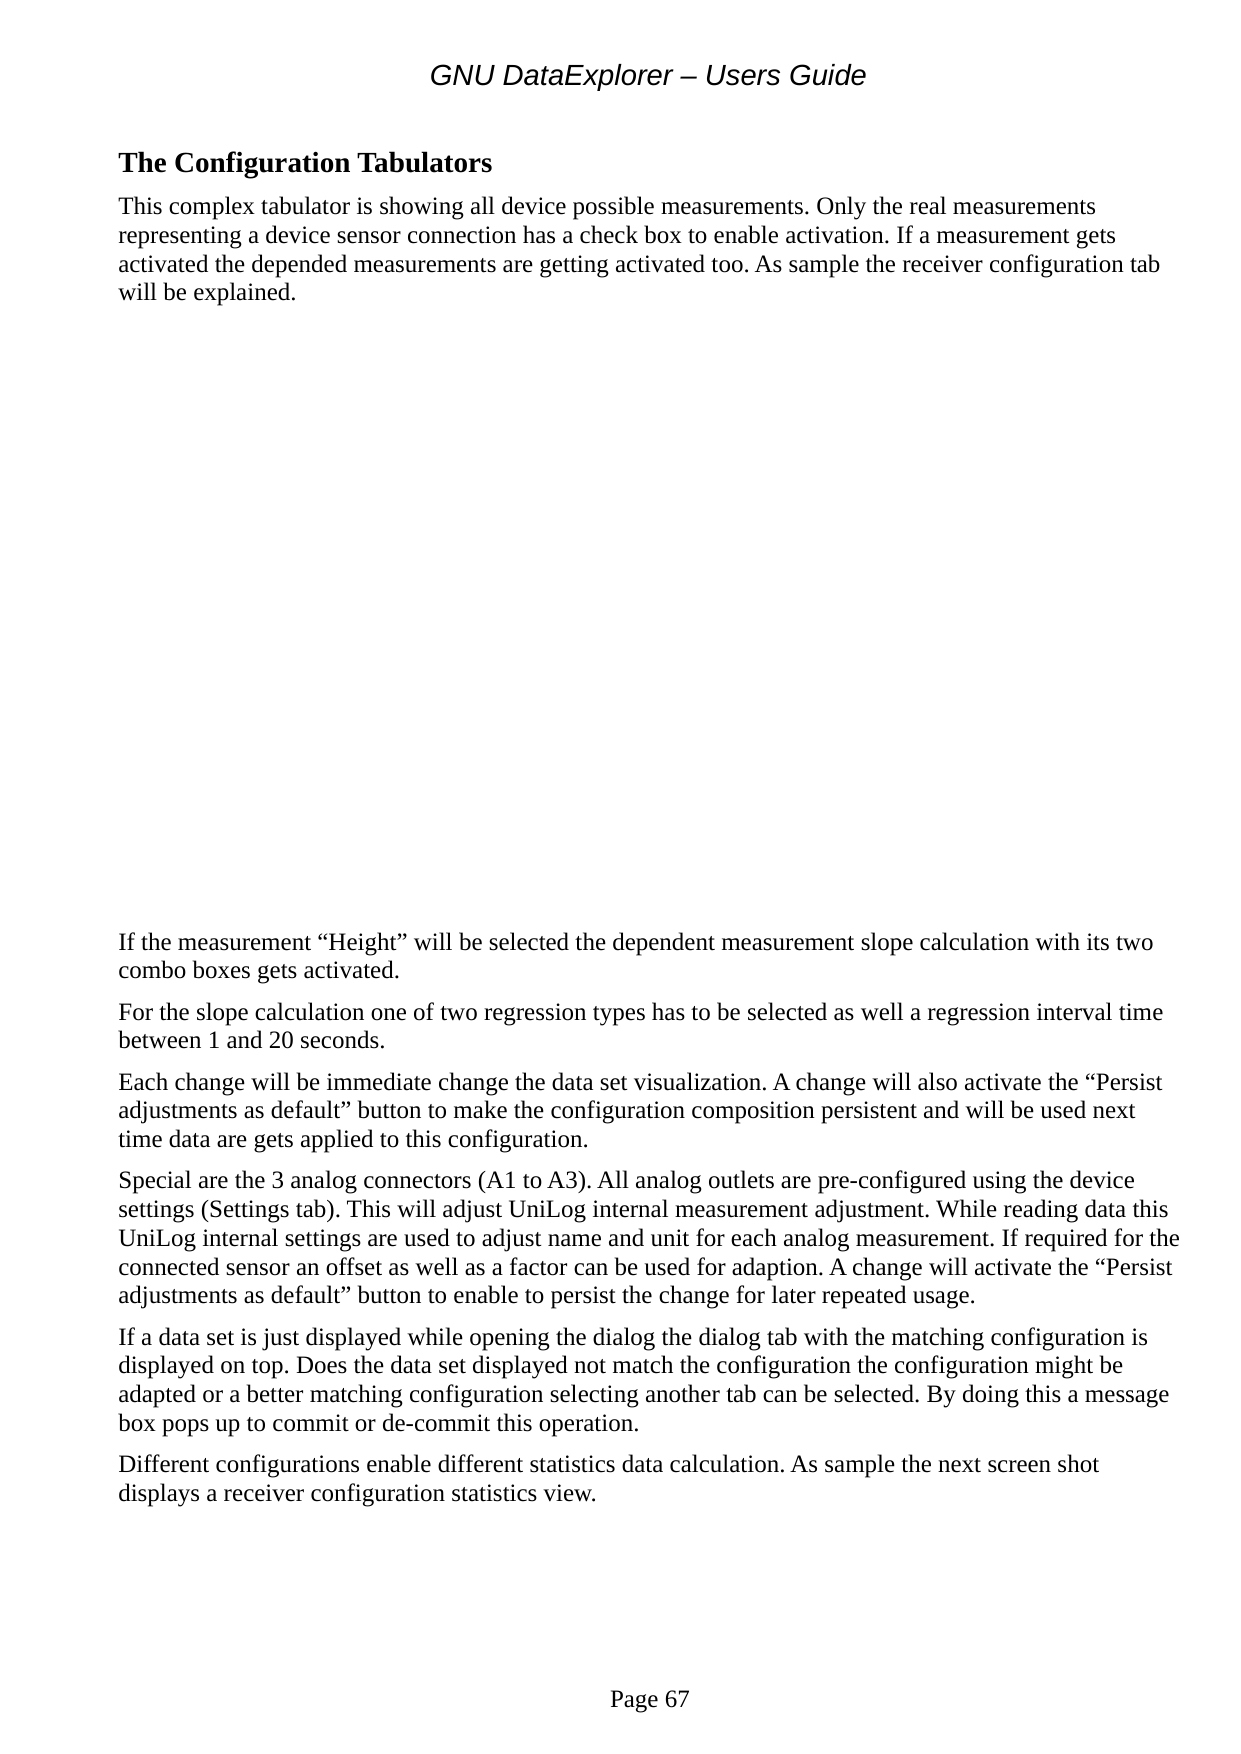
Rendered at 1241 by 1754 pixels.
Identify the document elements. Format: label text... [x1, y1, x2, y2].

text Each change will be immediate change the data set visualization. A change will also activate the “Persist adjustments as default” button to make the configuration composition persistent and will be used next time data are gets applied to this configuration. [118, 1067, 1181, 1153]
text If the measurement “Height” will be selected the dependent measurement slope calculation with its two combo boxes gets activated. [118, 927, 1181, 984]
text Different configurations enable different statistics data calculation. As sample the next screen shot displays a receiver configuration statistics view. [118, 1449, 1181, 1507]
subtitle The Configuration Tabulators [118, 145, 1181, 179]
text This complex tabulator is showing all device possible measurements. Only the real measurements representing a device sensor connection has a check box to enable activation. If a measurement gets activated the depended measurements are getting activated too. As sample the receiver configuration tab will be explained. [118, 191, 1181, 306]
text Special are the 3 analog connectors (A1 to A3). All analog outlets are pre-configured using the device settings (Settings tab). This will adjust UniLog internal measurement adjustment. While reading data this UniLog internal settings are used to adjust name and unit for each analog measurement. If required for the connected sensor an offset as well as a factor can be used for adaption. A change will activate the “Persist adjustments as default” button to enable to persist the change for later repeated usage. [118, 1165, 1181, 1309]
text If a data set is just displayed while opening the dialog the dialog tab with the matching configuration is displayed on top. Does the data set displayed not match the configuration the configuration might be adapted or a better matching configuration selecting another tab can be selected. By doing this a message box pops up to commit or de-commit this operation. [118, 1322, 1181, 1437]
text For the slope calculation one of two regression types has to be selected as well a regression interval time between 1 and 20 seconds. [118, 997, 1181, 1054]
